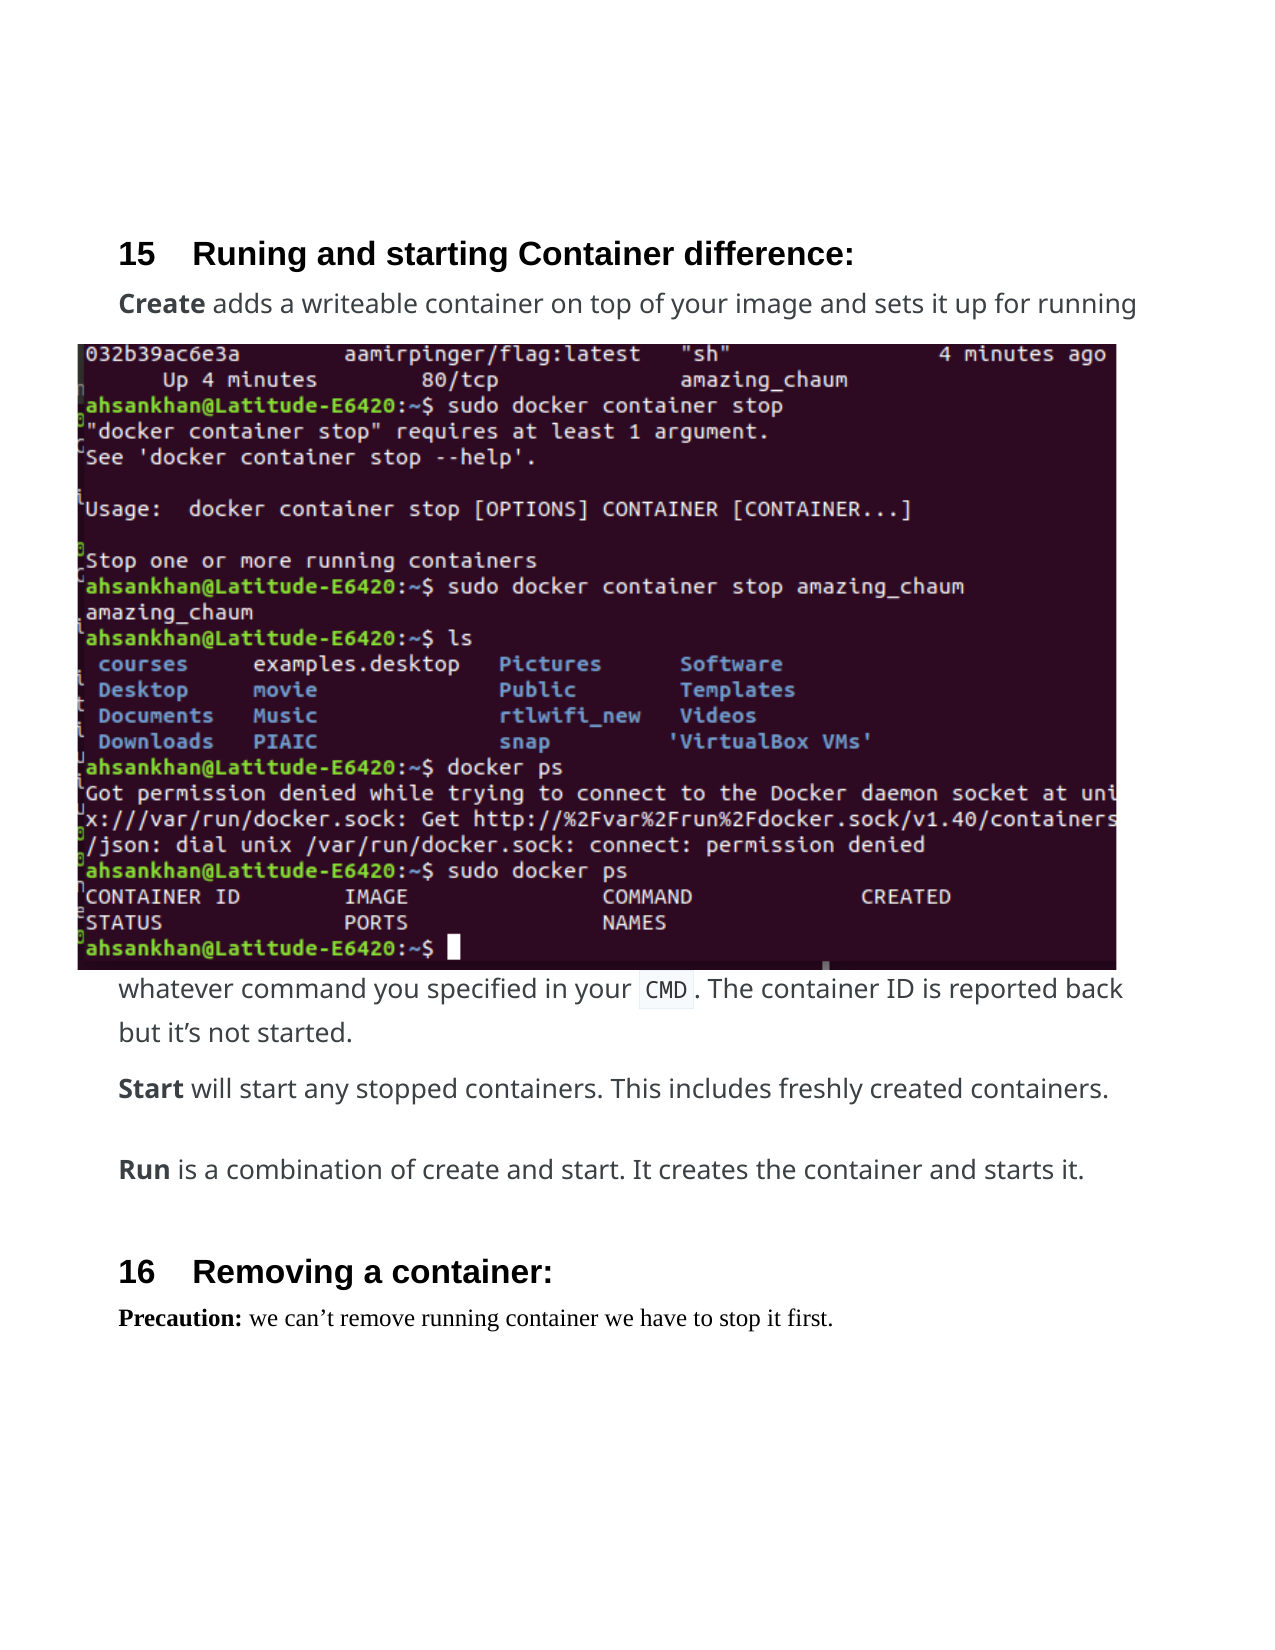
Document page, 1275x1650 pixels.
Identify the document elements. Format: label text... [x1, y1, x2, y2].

text Run is a combination of create and start. It creates the container and starts it. [118, 1151, 1157, 1187]
text Precaution: we can’t remove running container we have to stop it first. [118, 1303, 1157, 1332]
subtitle Runing and starting Container difference: [118, 234, 1157, 273]
subtitle Removing a container: [118, 1252, 1157, 1291]
picture [77, 344, 1117, 970]
text Start will start any stopped containers. This includes freshly created containers. [118, 1070, 1157, 1106]
text Create adds a writeable container on top of your image and sets it up for running whatever command you specified in your CMD. The container ID is reported back but it’s not started. [118, 285, 1157, 1050]
